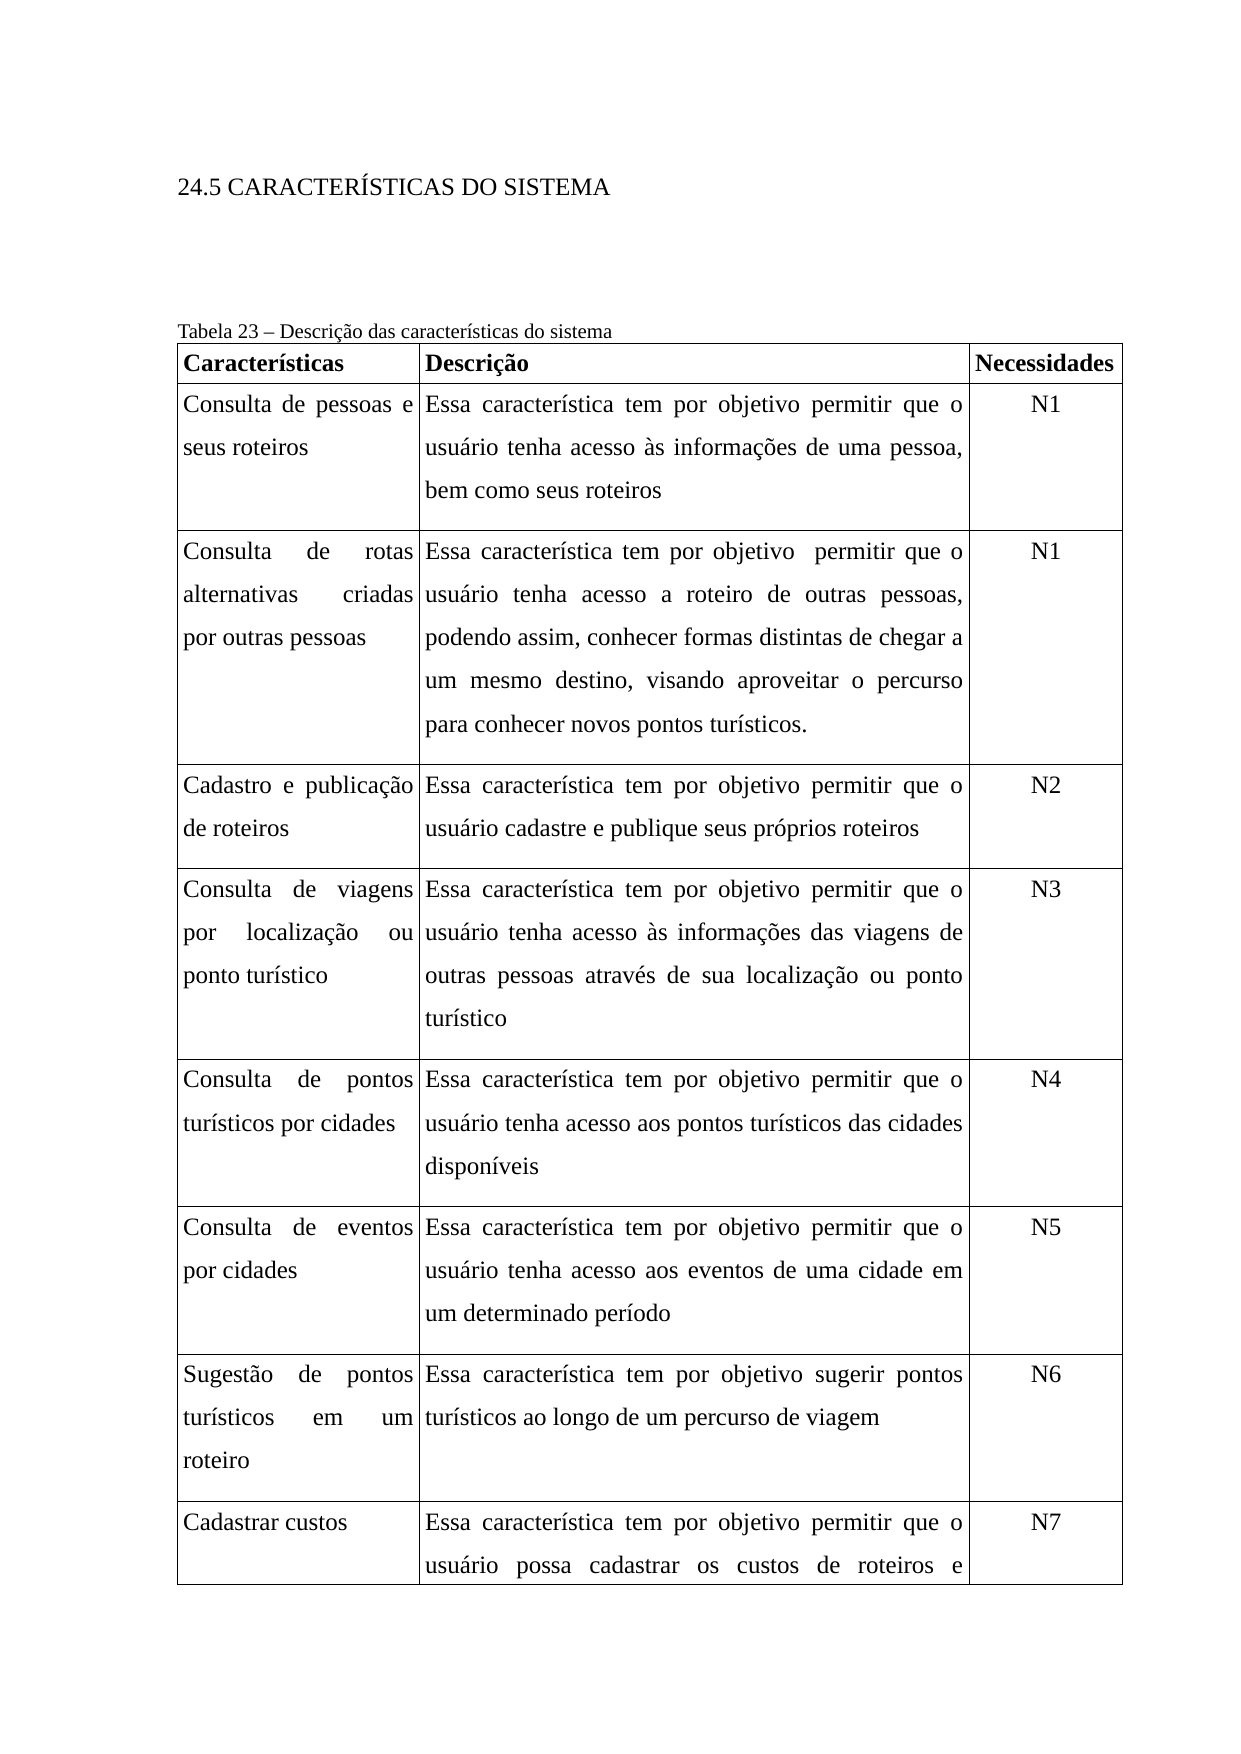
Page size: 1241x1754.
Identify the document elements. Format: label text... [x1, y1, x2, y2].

table_cell Consulta de pontos turísticos por cidades [178, 1060, 419, 1206]
table_cell N6 [970, 1355, 1122, 1501]
table_cell N5 [970, 1207, 1122, 1353]
table_cell Essa característica tem por objetivo permitir que o usuário tenha acesso aos pontos turísticos das cidades disponíveis [420, 1060, 969, 1206]
table_cell N1 [970, 384, 1122, 530]
table_cell Essa característica tem por objetivo permitir que o usuário tenha acesso às informações de uma pessoa, bem como seus roteiros [420, 384, 969, 530]
table_cell N7 [970, 1502, 1122, 1584]
table_header Necessidades [970, 344, 1122, 383]
table_cell Consulta de eventos por cidades [178, 1207, 419, 1353]
table_cell Cadastro e publicação de roteiros [178, 765, 419, 868]
text Tabela 23 – Descrição das características do sistema [177, 318, 1122, 343]
table_cell Essa característica tem por objetivo permitir que o usuário tenha acesso às informações das viagens de outras pessoas através de sua localização ou ponto turístico [420, 869, 969, 1059]
table_cell N3 [970, 869, 1122, 1059]
table_cell Essa característica tem por objetivo sugerir pontos turísticos ao longo de um percurso de viagem [420, 1355, 969, 1501]
table_cell Essa característica tem por objetivo permitir que o usuário tenha acesso aos eventos de uma cidade em um determinado período [420, 1207, 969, 1353]
subtitle Características do sistema [177, 172, 1122, 200]
table_cell Essa característica tem por objetivo permitir que o usuário possa cadastrar os custos de roteiros e [420, 1502, 969, 1584]
table_cell N4 [970, 1060, 1122, 1206]
table_cell Cadastrar custos [178, 1502, 419, 1584]
table_cell Consulta de viagens por localização ou ponto turístico [178, 869, 419, 1059]
table_cell Consulta de pessoas e seus roteiros [178, 384, 419, 530]
table_cell Essa característica tem por objetivo permitir que o usuário cadastre e publique seus próprios roteiros [420, 765, 969, 868]
table_cell N2 [970, 765, 1122, 868]
table_header Descrição [420, 344, 969, 383]
table_header Características [178, 344, 419, 383]
table_cell N1 [970, 531, 1122, 764]
table_cell Consulta de rotas alternativas criadas por outras pessoas [178, 531, 419, 764]
table_cell Sugestão de pontos turísticos em um roteiro [178, 1355, 419, 1501]
table_cell Essa característica tem por objetivo permitir que o usuário tenha acesso a roteiro de outras pessoas, podendo assim, conhecer formas distintas de chegar a um mesmo destino, visando aproveitar o percurso para conhecer novos pontos turísticos. [420, 531, 969, 764]
